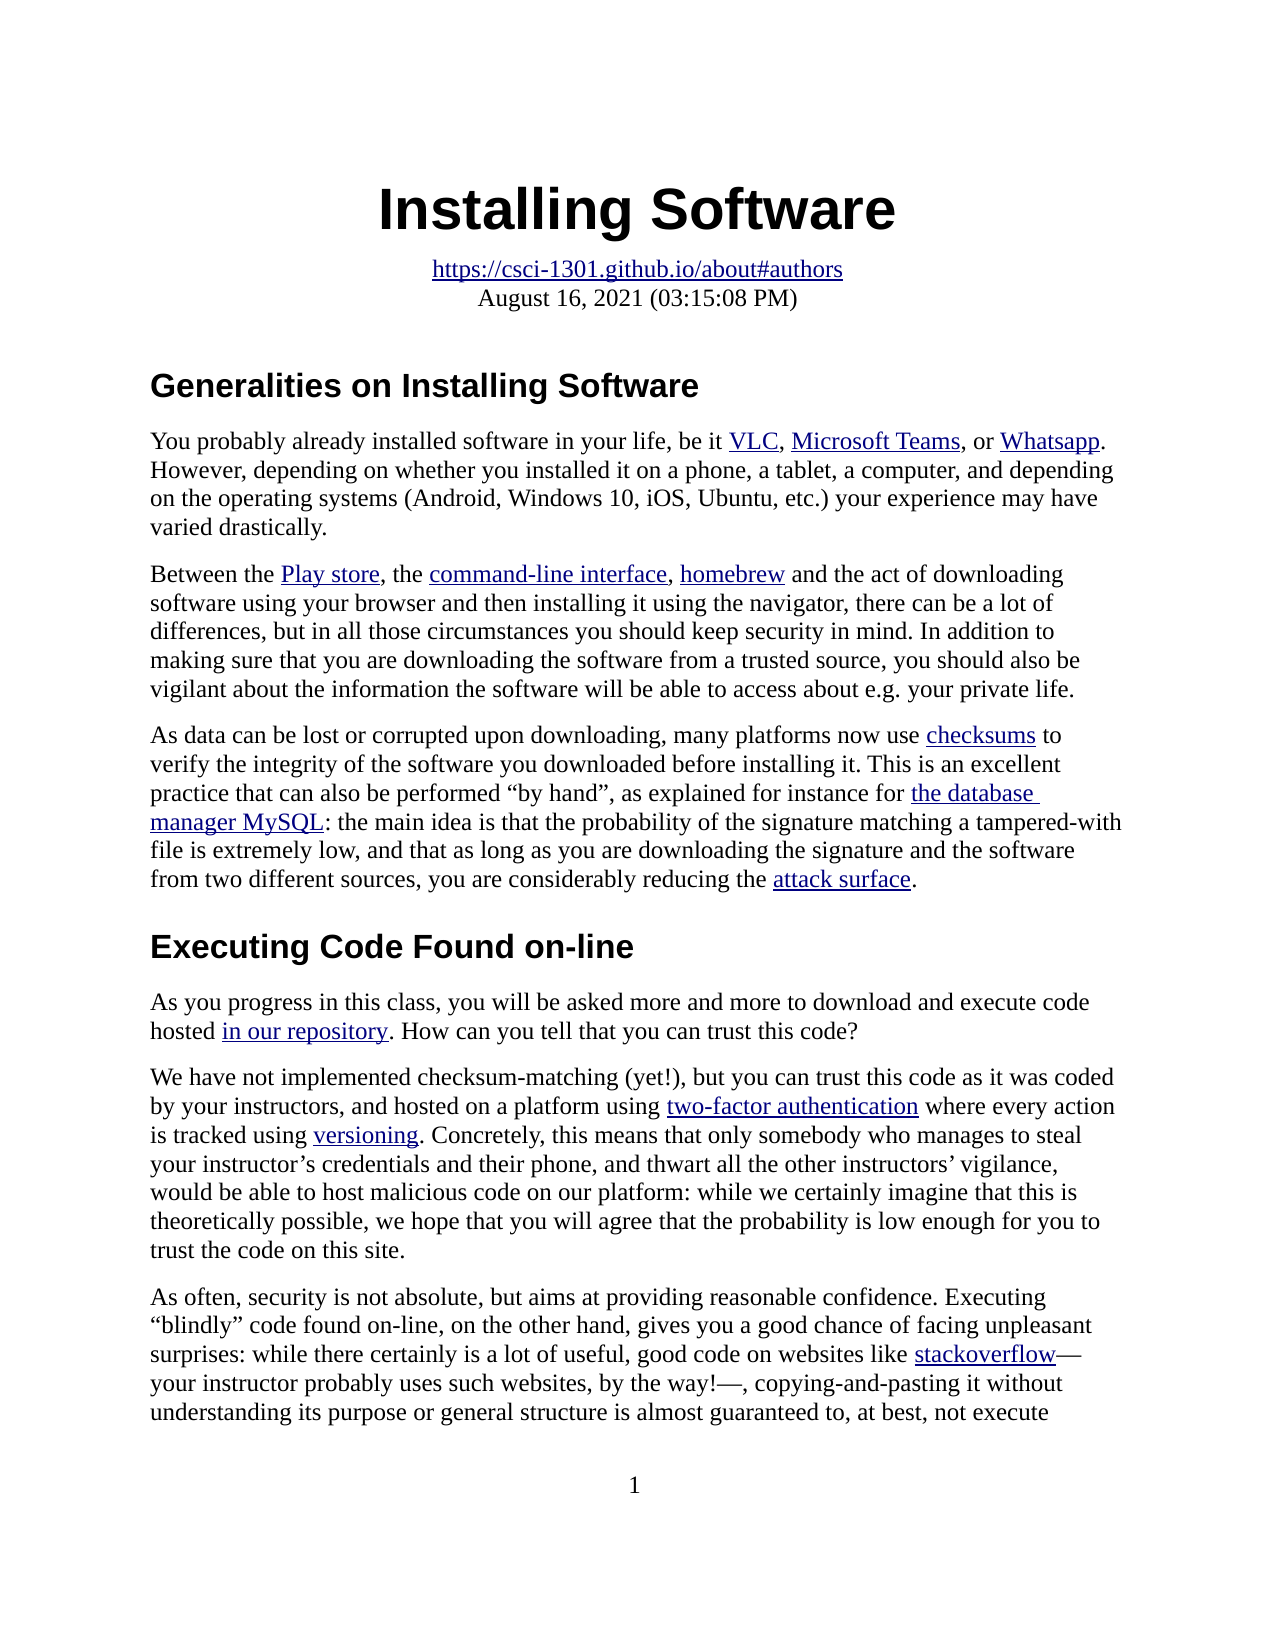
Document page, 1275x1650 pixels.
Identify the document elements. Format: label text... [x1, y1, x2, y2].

text https://csci-1301.github.io/about#authors [150, 254, 1125, 283]
text August 16, 2021 (03:15:08 PM) [150, 283, 1125, 312]
text As often, security is not absolute, but aims at providing reasonable confidence. Executing “blindly” code found on-line, on the other hand, gives you a good chance of facing unpleasant surprises: while there certainly is a lot of useful, good code on websites like stackoverflow—your instructor probably uses such websites, by the way!—, copying-and-pasting it without understanding its purpose or general structure is almost guaranteed to, at best, not execute [150, 1282, 1125, 1425]
text As you progress in this class, you will be asked more and more to download and execute code hosted in our repository. How can you tell that you can trust this code? [150, 987, 1125, 1044]
text As data can be lost or corrupted upon downloading, many platforms now use checksums to verify the integrity of the software you downloaded before installing it. This is an excellent practice that can also be performed “by hand”, as explained for instance for the database manager MySQL: the main idea is that the probability of the signature matching a tampered-with file is extremely low, and that as long as you are downloading the signature and the software from two different sources, you are considerably reducing the attack surface. [150, 721, 1125, 893]
text Between the Play store, the command-line interface, homebrew and the act of downloading software using your browser and then installing it using the navigator, there can be a lot of differences, but in all those circumstances you should keep security in mind. In addition to making sure that you are downloading the software from a trusted source, you should also be vigilant about the information the software will be able to access about e.g. your private life. [150, 559, 1125, 703]
title Installing Software [150, 175, 1125, 242]
text You probably already installed software in your life, be it VLC, Microsoft Teams, or Whatsapp. However, depending on whether you installed it on a phone, a tablet, a computer, and depending on the operating systems (Android, Windows 10, iOS, Ubuntu, etc.) your experience may have varied drastically. [150, 426, 1125, 541]
subtitle Generalities on Installing Software [150, 366, 1125, 404]
subtitle Executing Code Found on-line [150, 927, 1125, 966]
text We have not implemented checksum-matching (yet!), but you can trust this code as it was coded by your instructors, and hosted on a platform using two-factor authentication where every action is tracked using versioning. Concretely, this means that only somebody who manages to steal your instructor’s credentials and their phone, and thwart all the other instructors’ vigilance, would be able to host malicious code on our platform: while we certainly imagine that this is theoretically possible, we hope that you will agree that the probability is low enough for you to trust the code on this site. [150, 1062, 1125, 1264]
